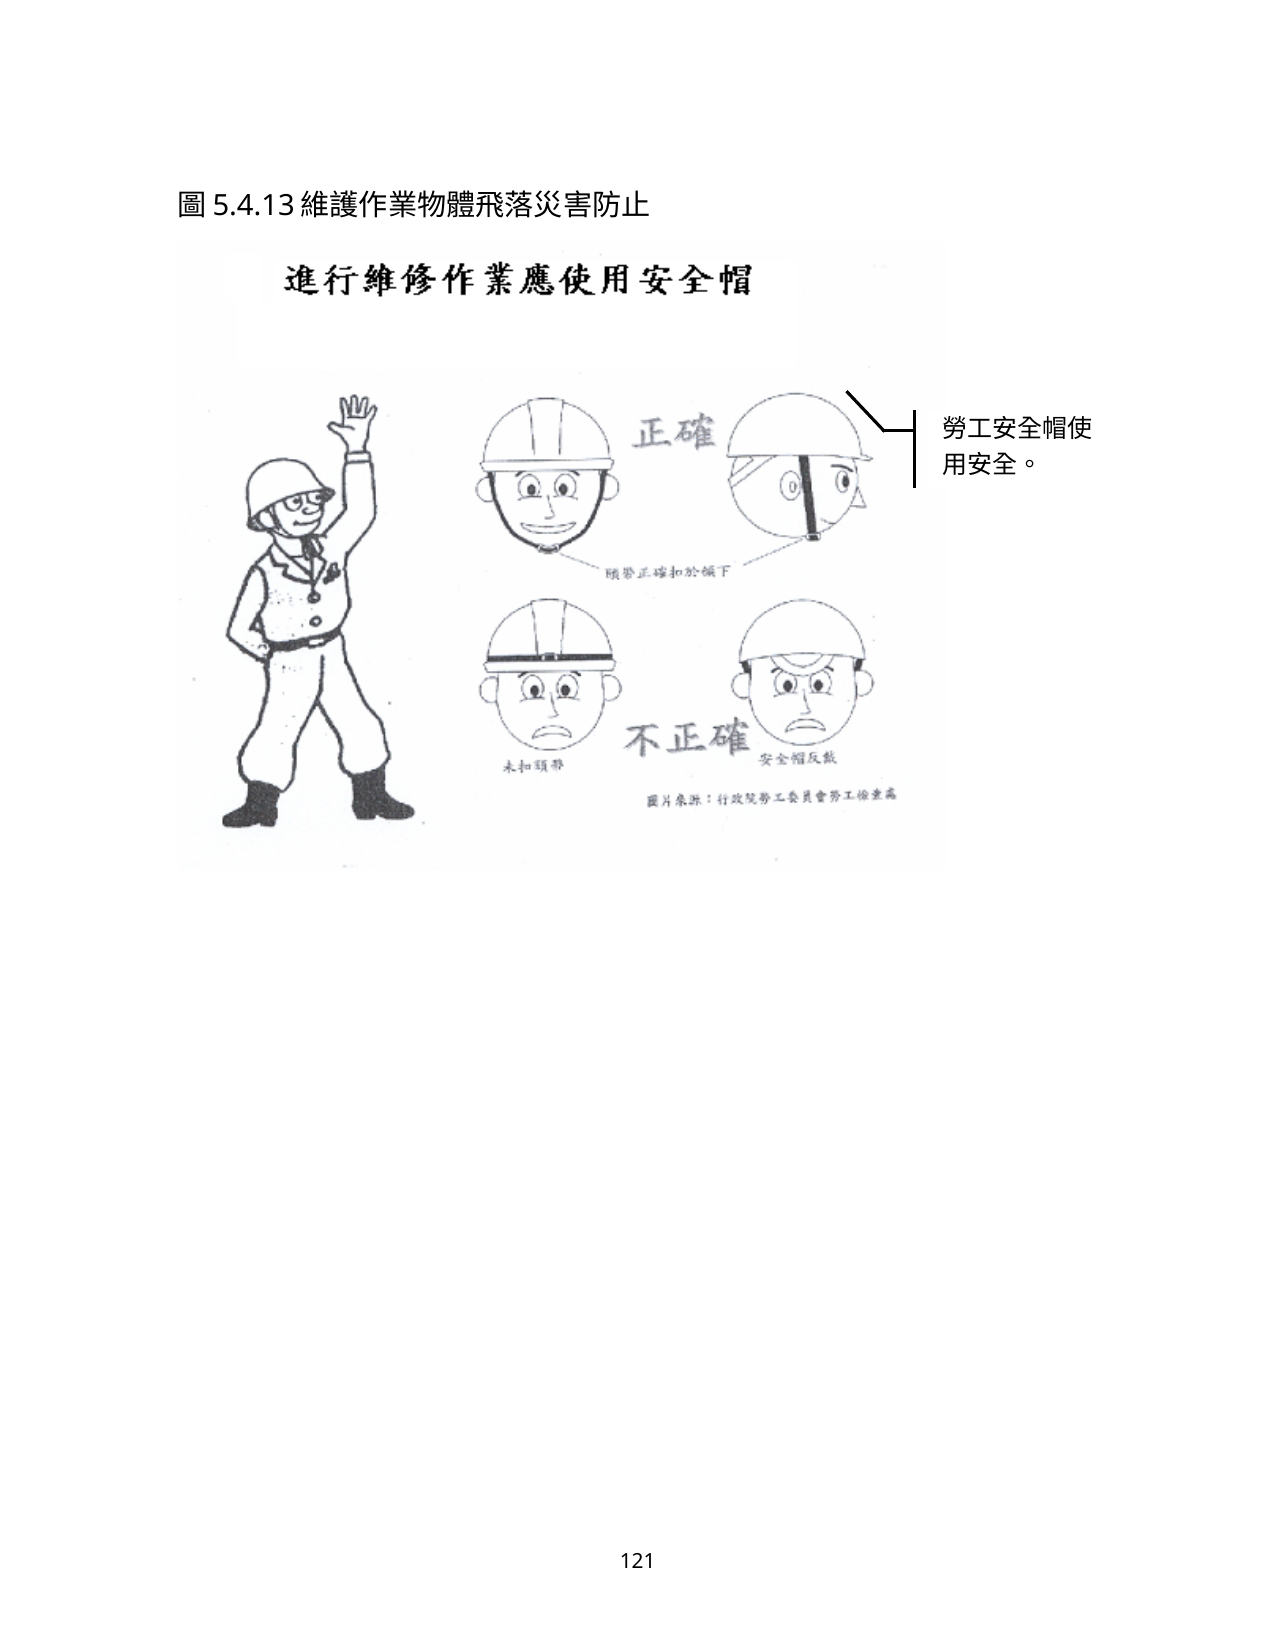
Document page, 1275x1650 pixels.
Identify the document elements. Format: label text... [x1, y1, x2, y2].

text 圖5.4.13維護作業物體飛落災害防止 [177, 182, 1098, 412]
picture [177, 224, 946, 871]
text [946, 487, 1098, 870]
